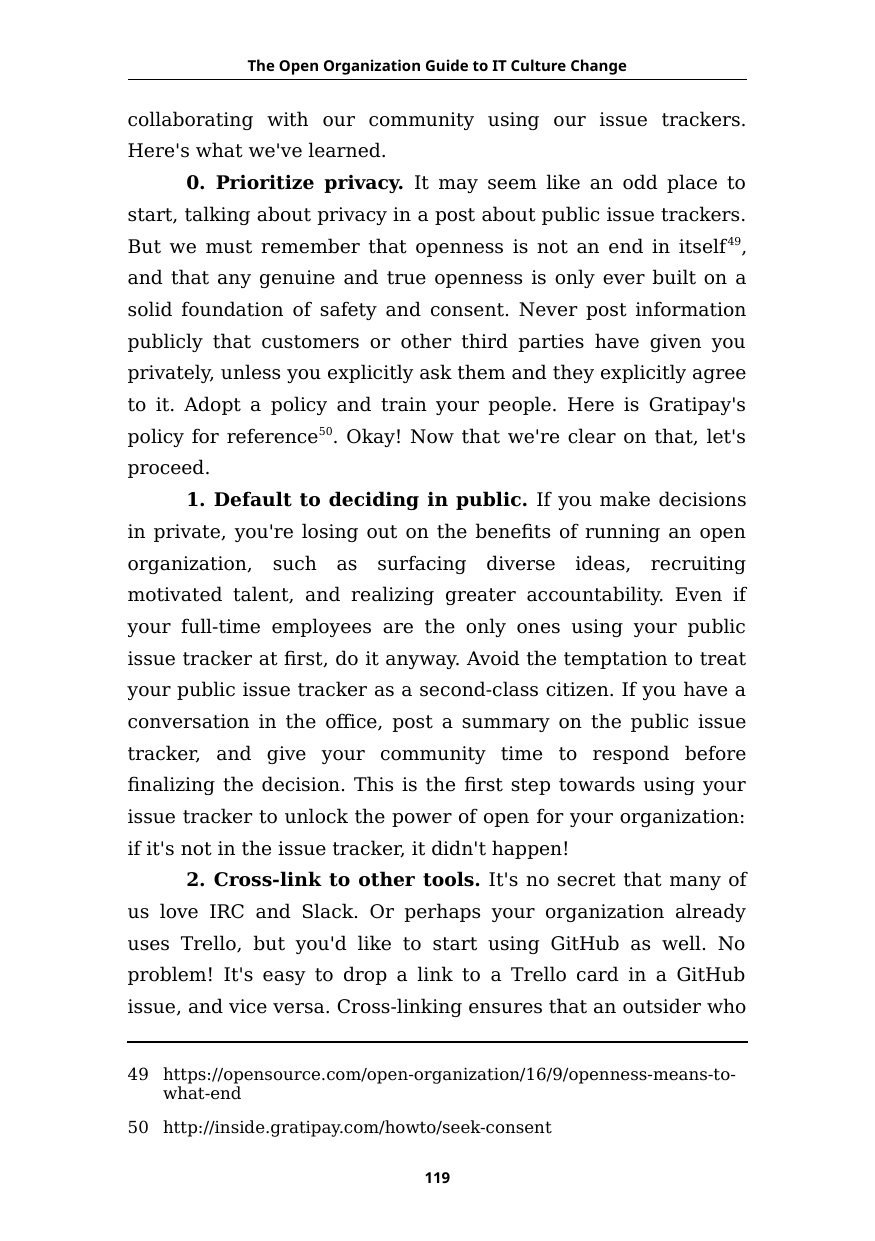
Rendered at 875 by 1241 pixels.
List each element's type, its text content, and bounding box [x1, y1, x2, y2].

text http://inside.gratipay.com/howto/seek-consent [127, 1118, 747, 1138]
text https://opensource.com/open-organization/16/9/openness-means-to-what-end [127, 1064, 747, 1103]
text 0. Prioritize privacy. It may seem like an odd place to start, talking about privacy in a post about public issue trackers. But we must remember that openness is not an end in itself, and that any genuine and true openness is only ever built on a solid foundation of safety and consent. Never post information publicly that customers or other third parties have given you privately, unless you explicitly ask them and they explicitly agree to it. Adopt a policy and train your people. Here is Gratipay's policy for reference. Okay! Now that we're clear on that, let's proceed. [127, 172, 747, 479]
text 2. Cross-link to other tools. It's no secret that many of us love IRC and Slack. Or perhaps your organization already uses Trello, but you'd like to start using GitHub as well. No problem! It's easy to drop a link to a Trello card in a GitHub issue, and vice versa. Cross-linking ensures that an outsider who [127, 869, 747, 1018]
text 1. Default to deciding in public. If you make decisions in private, you're losing out on the benefits of running an open organization, such as surfacing diverse ideas, recruiting motivated talent, and realizing greater accountability. Even if your full-time employees are the only ones using your public issue tracker at first, do it anyway. Avoid the temptation to treat your public issue tracker as a second-class citizen. If you have a conversation in the office, post a summary on the public issue tracker, and give your community time to respond before finalizing the decision. This is the first step towards using your issue tracker to unlock the power of open for your organization: if it's not in the issue tracker, it didn't happen! [127, 489, 747, 859]
text collaborating with our community using our issue trackers. Here's what we've learned. [127, 109, 747, 162]
